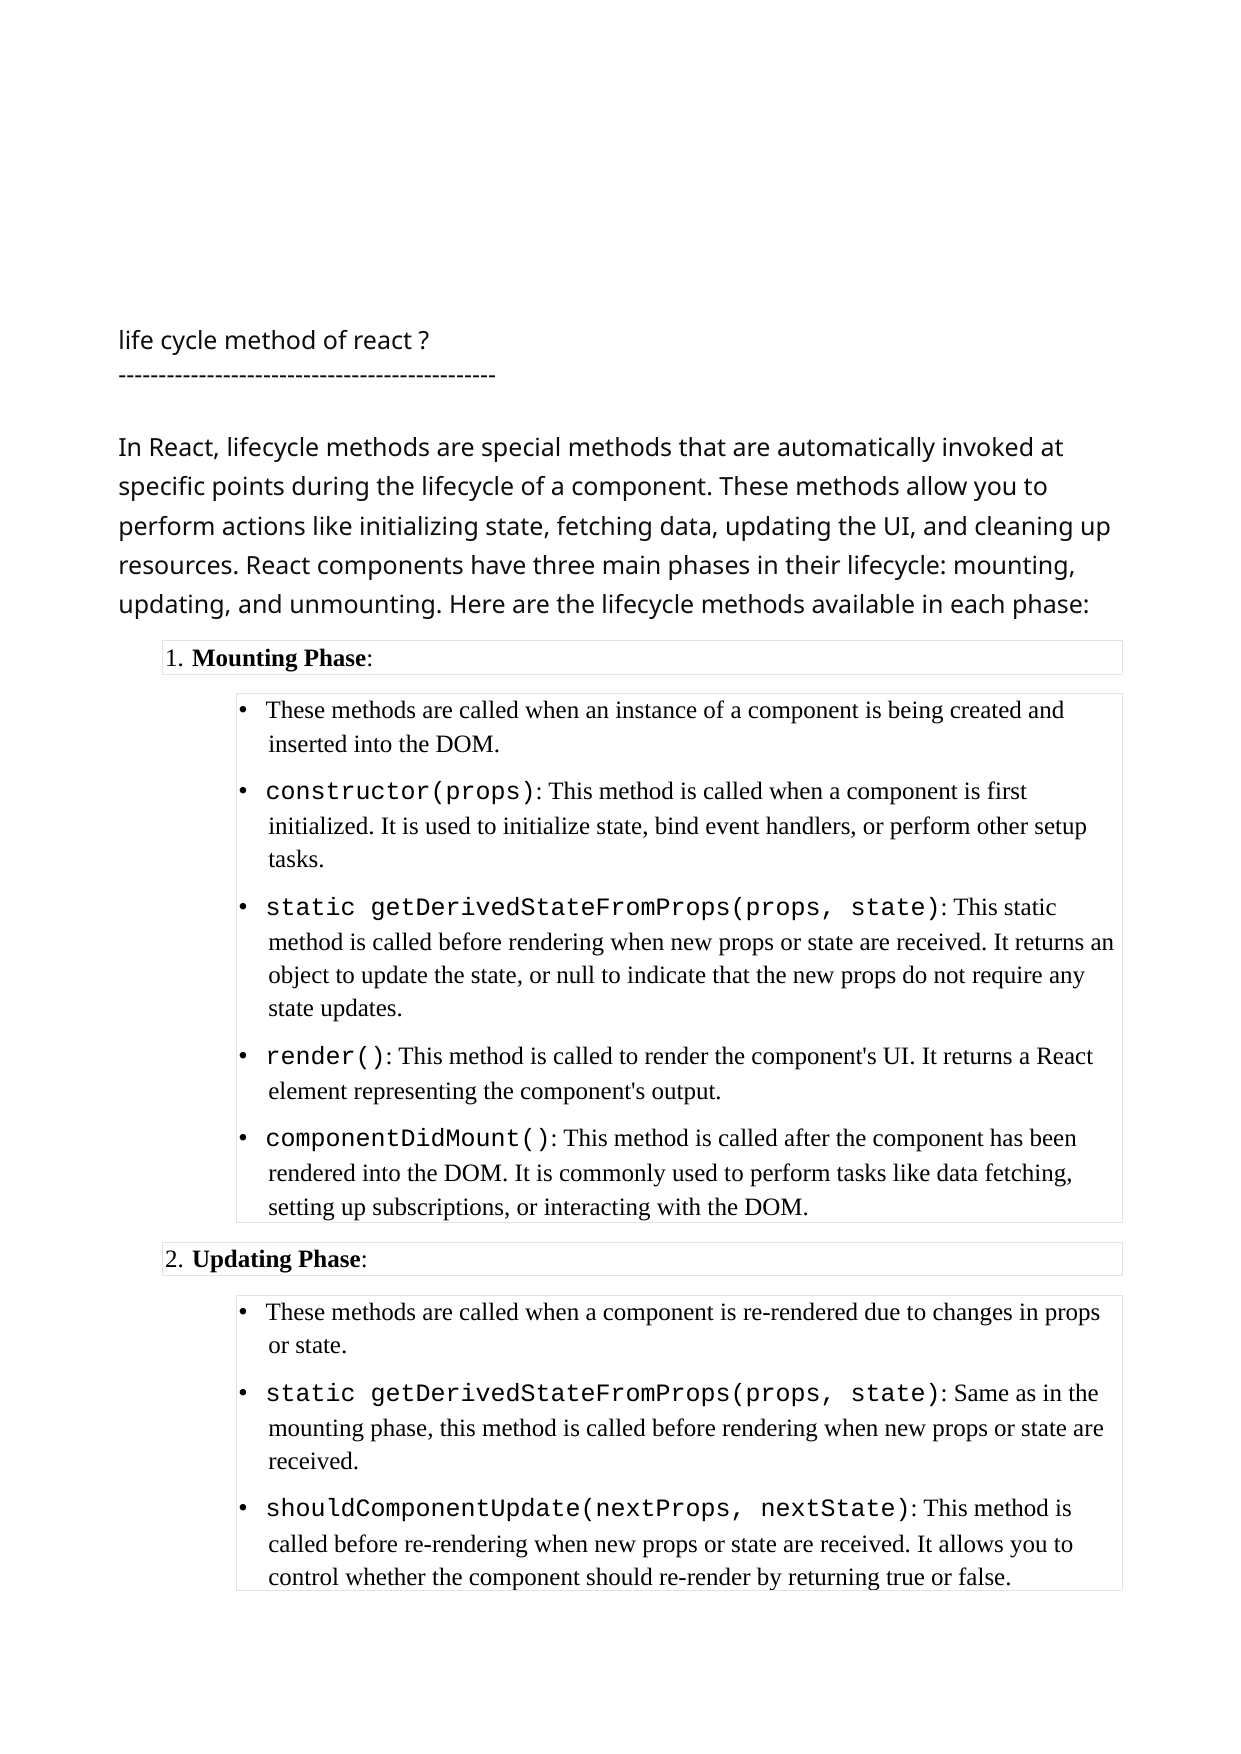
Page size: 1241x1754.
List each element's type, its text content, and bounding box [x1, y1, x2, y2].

list static getDerivedStateFromProps(props, state): This static method is called before rendering when new props or state are received. It returns an object to update the state, or null to indicate that the new props do not require any state updates. [237, 889, 1122, 1022]
text ----------------------------------------------- [118, 357, 1122, 391]
list constructor(props): This method is called when a component is first initialized. It is used to initialize state, bind event handlers, or perform other setup tasks. [237, 774, 1122, 873]
text life cycle method of react ? [118, 322, 1122, 357]
list Updating Phase: [163, 1243, 1122, 1275]
list static getDerivedStateFromProps(props, state): Same as in the mounting phase, this method is called before rendering when new props or state are received. [237, 1375, 1122, 1475]
list componentDidMount(): This method is called after the component has been rendered into the DOM. It is commonly used to perform tasks like data fetching, setting up subscriptions, or interacting with the DOM. [237, 1121, 1122, 1222]
list These methods are called when a component is re-rendered due to changes in props or state. [237, 1296, 1122, 1359]
list These methods are called when an instance of a component is being created and inserted into the DOM. [237, 694, 1122, 757]
text In React, lifecycle methods are special methods that are automatically invoked at specific points during the lifecycle of a component. These methods allow you to perform actions like initializing state, fetching data, updating the UI, and cleaning up resources. React components have three main phases in their lifecycle: mounting, updating, and unmounting. Here are the lifecycle methods available in each phase: [118, 391, 1122, 621]
list Mounting Phase: [163, 641, 1122, 674]
list render(): This method is called to render the component's UI. It returns a React element representing the component's output. [237, 1038, 1122, 1104]
list shouldComponentUpdate(nextProps, nextState): This method is called before re-rendering when new props or state are received. It allows you to control whether the component should re-render by returning true or false. [237, 1491, 1122, 1590]
